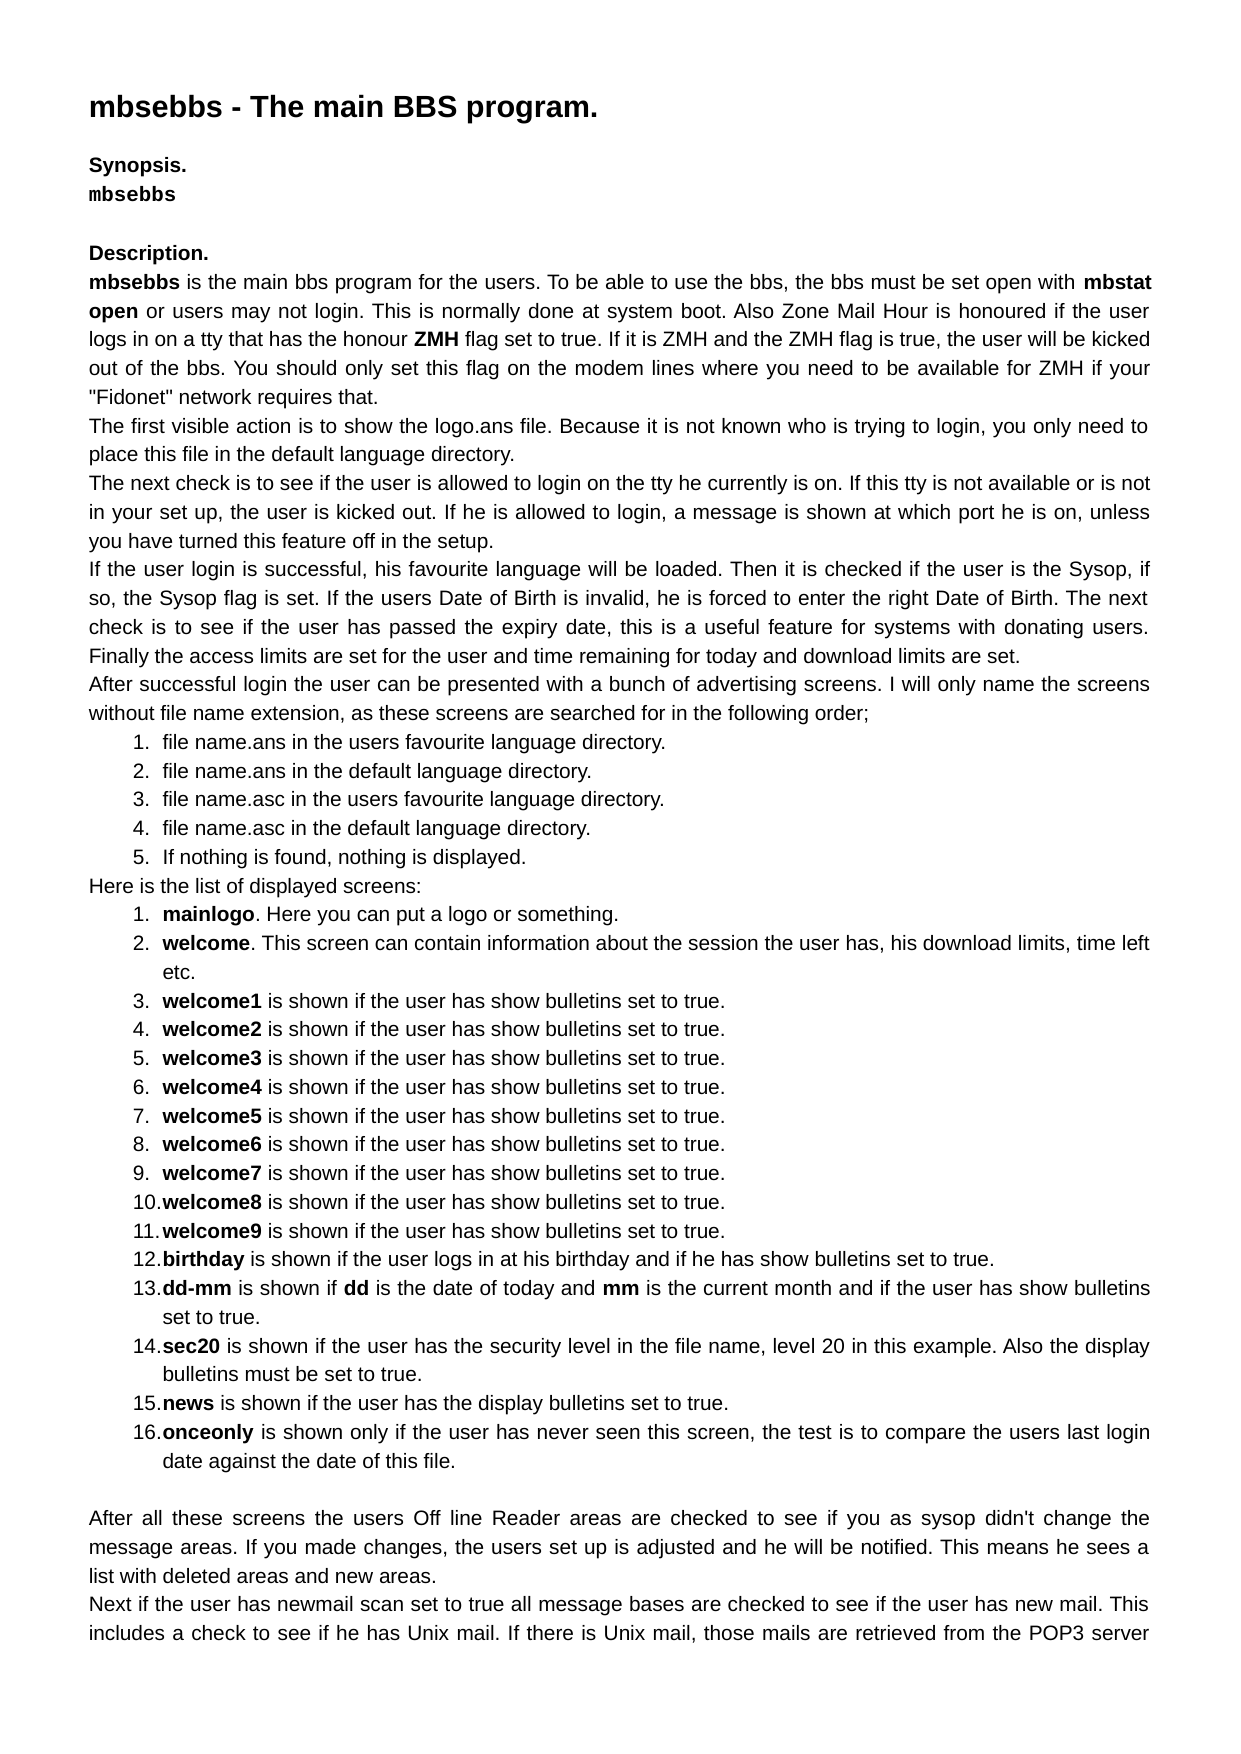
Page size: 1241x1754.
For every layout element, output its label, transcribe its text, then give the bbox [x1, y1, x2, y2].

text If the user login is successful, his favourite language will be loaded. Then it is checked if the user is the Sysop, if so, the Sysop flag is set. If the users Date of Birth is invalid, he is forced to enter the right Date of Birth. The next check is to see if the user has passed the expiry date, this is a useful feature for systems with donating users. Finally the access limits are set for the user and time remaining for today and download limits are set. [88, 557, 1152, 667]
text Synopsis. [88, 153, 1152, 177]
text After all these screens the users Off line Reader areas are checked to see if you as sysop didn't change the message areas. If you made changes, the users set up is adjusted and he will be notified. This means he sees a list with deleted areas and new areas. [88, 1506, 1152, 1587]
list mainlogo. Here you can put a logo or something. [133, 902, 1152, 926]
list file name.ans in the default language directory. [133, 758, 1152, 782]
text Next if the user has newmail scan set to true all message bases are checked to see if the user has new mail. This includes a check to see if he has Unix mail. If there is Unix mail, those mails are retrieved from the POP3 server [88, 1592, 1152, 1645]
list welcome9 is shown if the user has show bulletins set to true. [133, 1218, 1152, 1242]
list birthday is shown if the user logs in at his birthday and if he has show bulletins set to true. [133, 1247, 1152, 1271]
text Here is the list of displayed screens: [88, 873, 1152, 897]
list welcome1 is shown if the user has show bulletins set to true. [133, 988, 1152, 1012]
list welcome5 is shown if the user has show bulletins set to true. [133, 1103, 1152, 1127]
list onceonly is shown only if the user has never seen this screen, the test is to compare the users last login date against the date of this file. [133, 1420, 1152, 1472]
list welcome6 is shown if the user has show bulletins set to true. [133, 1132, 1152, 1156]
list sec20 is shown if the user has the security level in the file name, level 20 in this example. Also the display bulletins must be set to true. [133, 1333, 1152, 1386]
list news is shown if the user has the display bulletins set to true. [133, 1391, 1152, 1415]
text Description. [88, 241, 1152, 265]
text mbsebbs is the main bbs program for the users. To be able to use the bbs, the bbs must be set open with mbstat open or users may not login. This is normally done at system boot. Also Zone Mail Hour is honoured if the user logs in on a tty that has the honour ZMH flag set to true. If it is ZMH and the ZMH flag is true, the user will be kicked out of the bbs. You should only set this flag on the modem lines where you need to be available for ZMH if your "Fidonet" network requires that. [88, 270, 1152, 409]
list file name.asc in the default language directory. [133, 816, 1152, 840]
list welcome8 is shown if the user has show bulletins set to true. [133, 1190, 1152, 1214]
subtitle mbsebbs - The main BBS program. [88, 88, 1152, 124]
list welcome. This screen can contain information about the session the user has, his download limits, time left etc. [133, 931, 1152, 984]
list welcome4 is shown if the user has show bulletins set to true. [133, 1075, 1152, 1099]
list welcome7 is shown if the user has show bulletins set to true. [133, 1161, 1152, 1185]
list welcome2 is shown if the user has show bulletins set to true. [133, 1017, 1152, 1041]
list dd-mm is shown if dd is the date of today and mm is the current month and if the user has show bulletins set to true. [133, 1276, 1152, 1329]
list file name.ans in the users favourite language directory. [133, 730, 1152, 754]
text The first visible action is to show the logo.ans file. Because it is not known who is trying to login, you only need to place this file in the default language directory. [88, 413, 1152, 466]
list file name.asc in the users favourite language directory. [133, 787, 1152, 811]
text The next check is to see if the user is allowed to login on the tty he currently is on. If this tty is not available or is not in your set up, the user is kicked out. If he is allowed to login, a message is shown at which port he is on, unless you have turned this feature off in the setup. [88, 471, 1152, 552]
list If nothing is found, nothing is displayed. [133, 845, 1152, 869]
text mbsebbs [88, 181, 1152, 207]
text After successful login the user can be presented with a bunch of advertising screens. I will only name the screens without file name extension, as these screens are searched for in the following order; [88, 672, 1152, 725]
list welcome3 is shown if the user has show bulletins set to true. [133, 1046, 1152, 1070]
